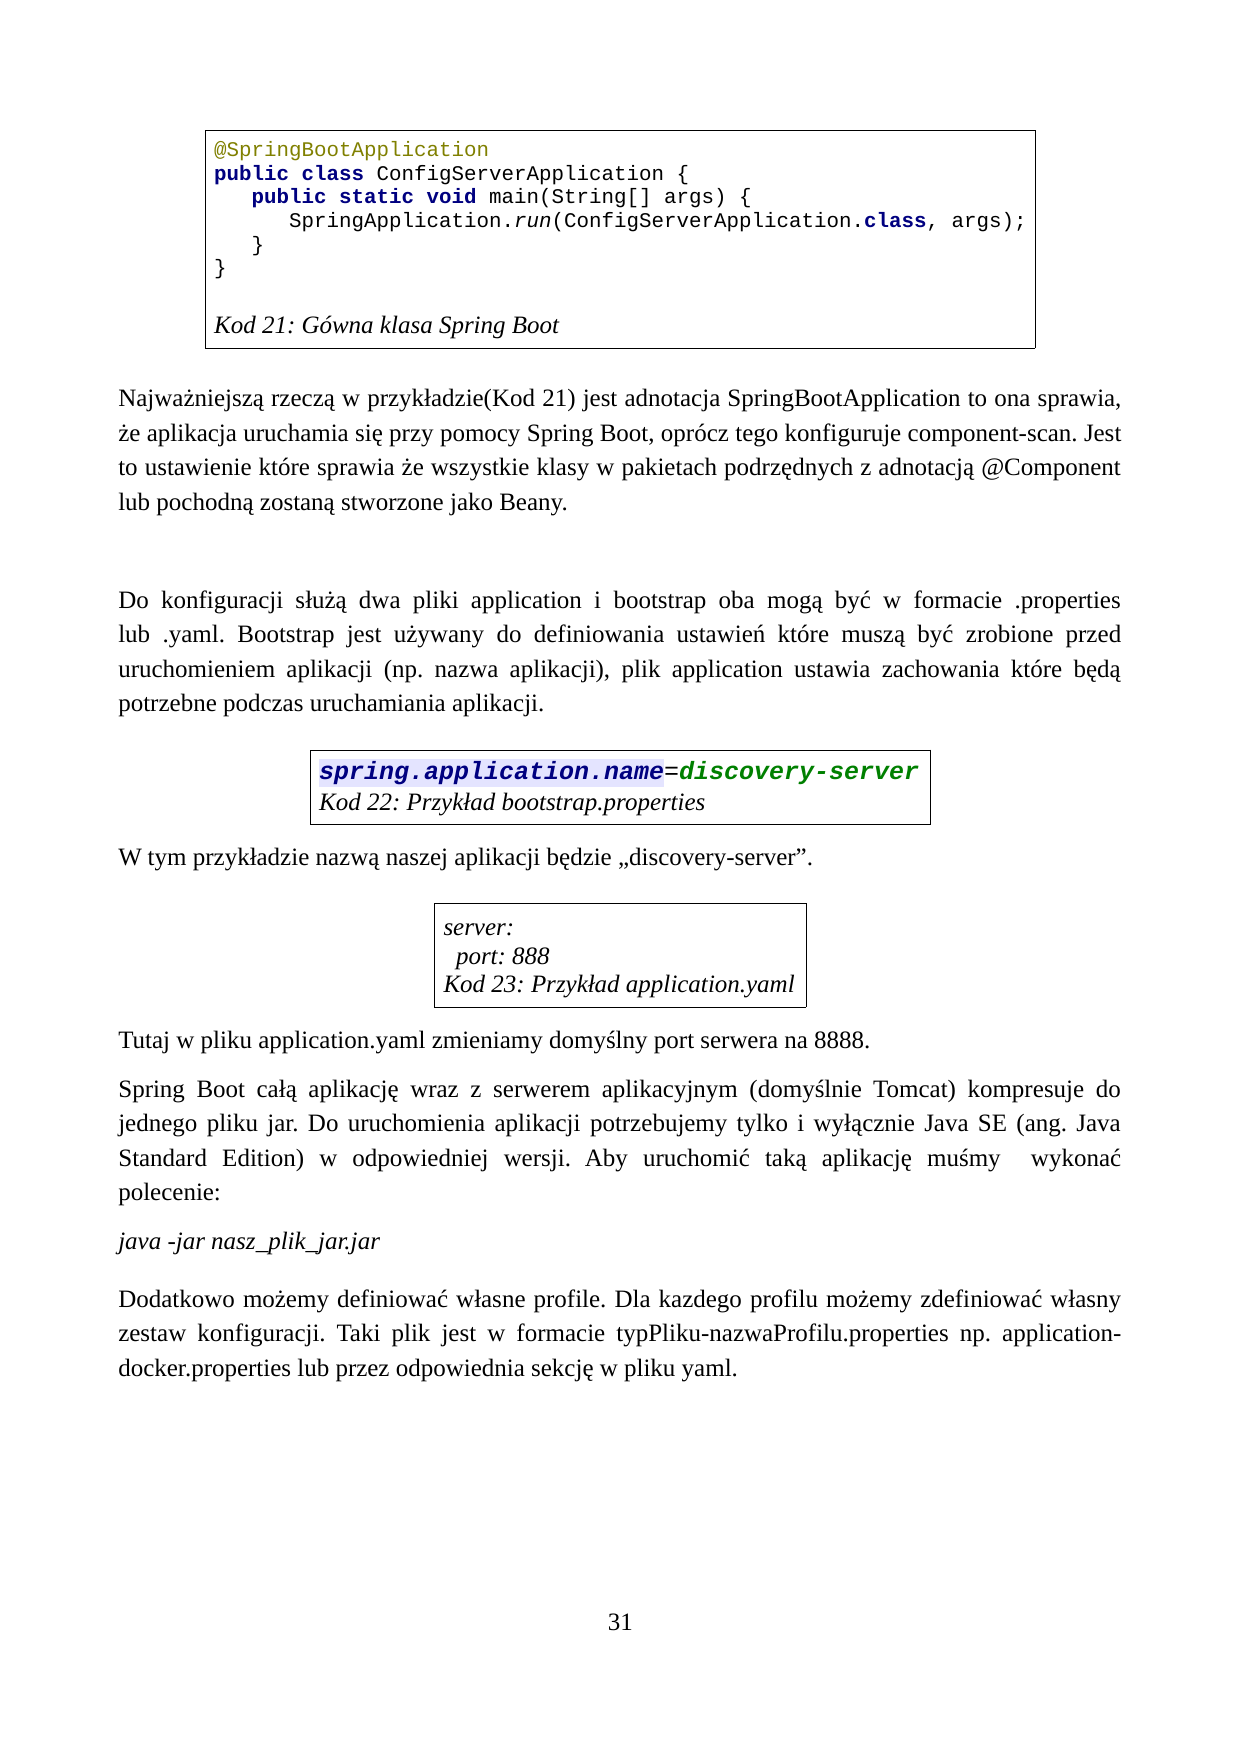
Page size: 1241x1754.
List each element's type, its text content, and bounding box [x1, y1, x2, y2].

text Najważniejszą rzeczą w przykładzie(Kod 21) jest adnotacja SpringBootApplication to ona sprawia, że aplikacja uruchamia się przy pomocy Spring Boot, oprócz tego konfiguruje component-scan. Jest to ustawienie które sprawia że wszystkie klasy w pakietach podrzędnych z adnotacją @Component lub pochodną zostaną stworzone jako Beany. [118, 383, 1122, 516]
text Kod 22: Przykład bootstrap.properties [319, 787, 921, 816]
text spring.application.name=discovery-server [319, 758, 921, 787]
text Spring Boot całą aplikację wraz z serwerem aplikacyjnym (domyślnie Tomcat) kompresuje do jednego pliku jar. Do uruchomienia aplikacji potrzebujemy tylko i wyłącznie Java SE (ang. Java Standard Edition) w odpowiedniej wersji. Aby uruchomić taką aplikację muśmy wykonać polecenie: [118, 1074, 1122, 1206]
text SpringApplication.run(ConfigServerApplication.class, args); [214, 210, 1026, 233]
text public class ConfigServerApplication { [214, 163, 1026, 186]
text Dodatkowo możemy definiować własne profile. Dla kazdego profilu możemy zdefiniować własny zestaw konfiguracji. Taki plik jest w formacie typPliku-nazwaProfilu.properties np. application-docker.properties lub przez odpowiednia sekcję w pliku yaml. [118, 1284, 1122, 1382]
text W tym przykładzie nazwą naszej aplikacji będzie „discovery-server”. [118, 738, 1122, 871]
text Kod 23: Przykład application.yaml [443, 969, 797, 998]
text server: [443, 912, 797, 941]
text Do konfiguracji służą dwa pliki application i bootstrap oba mogą być w formacie .properties lub .yaml. Bootstrap jest używany do definiowania ustawień które muszą być zrobione przed uruchomieniem aplikacji (np. nazwa aplikacji), plik application ustawia zachowania które będą potrzebne podczas uruchamiania aplikacji. [118, 585, 1122, 717]
text } [214, 257, 1026, 281]
text public static void main(String[] args) { [214, 186, 1026, 210]
text } [214, 233, 1026, 257]
text Tutaj w pliku application.yaml zmieniamy domyślny port serwera na 8888. [118, 891, 1122, 1053]
text port: 888 [443, 941, 797, 969]
text java -jar nasz_plik_jar.jar [118, 1226, 1122, 1255]
text @SpringBootApplication [214, 139, 1026, 163]
text Kod 21: Gówna klasa Spring Boot [214, 310, 1026, 339]
